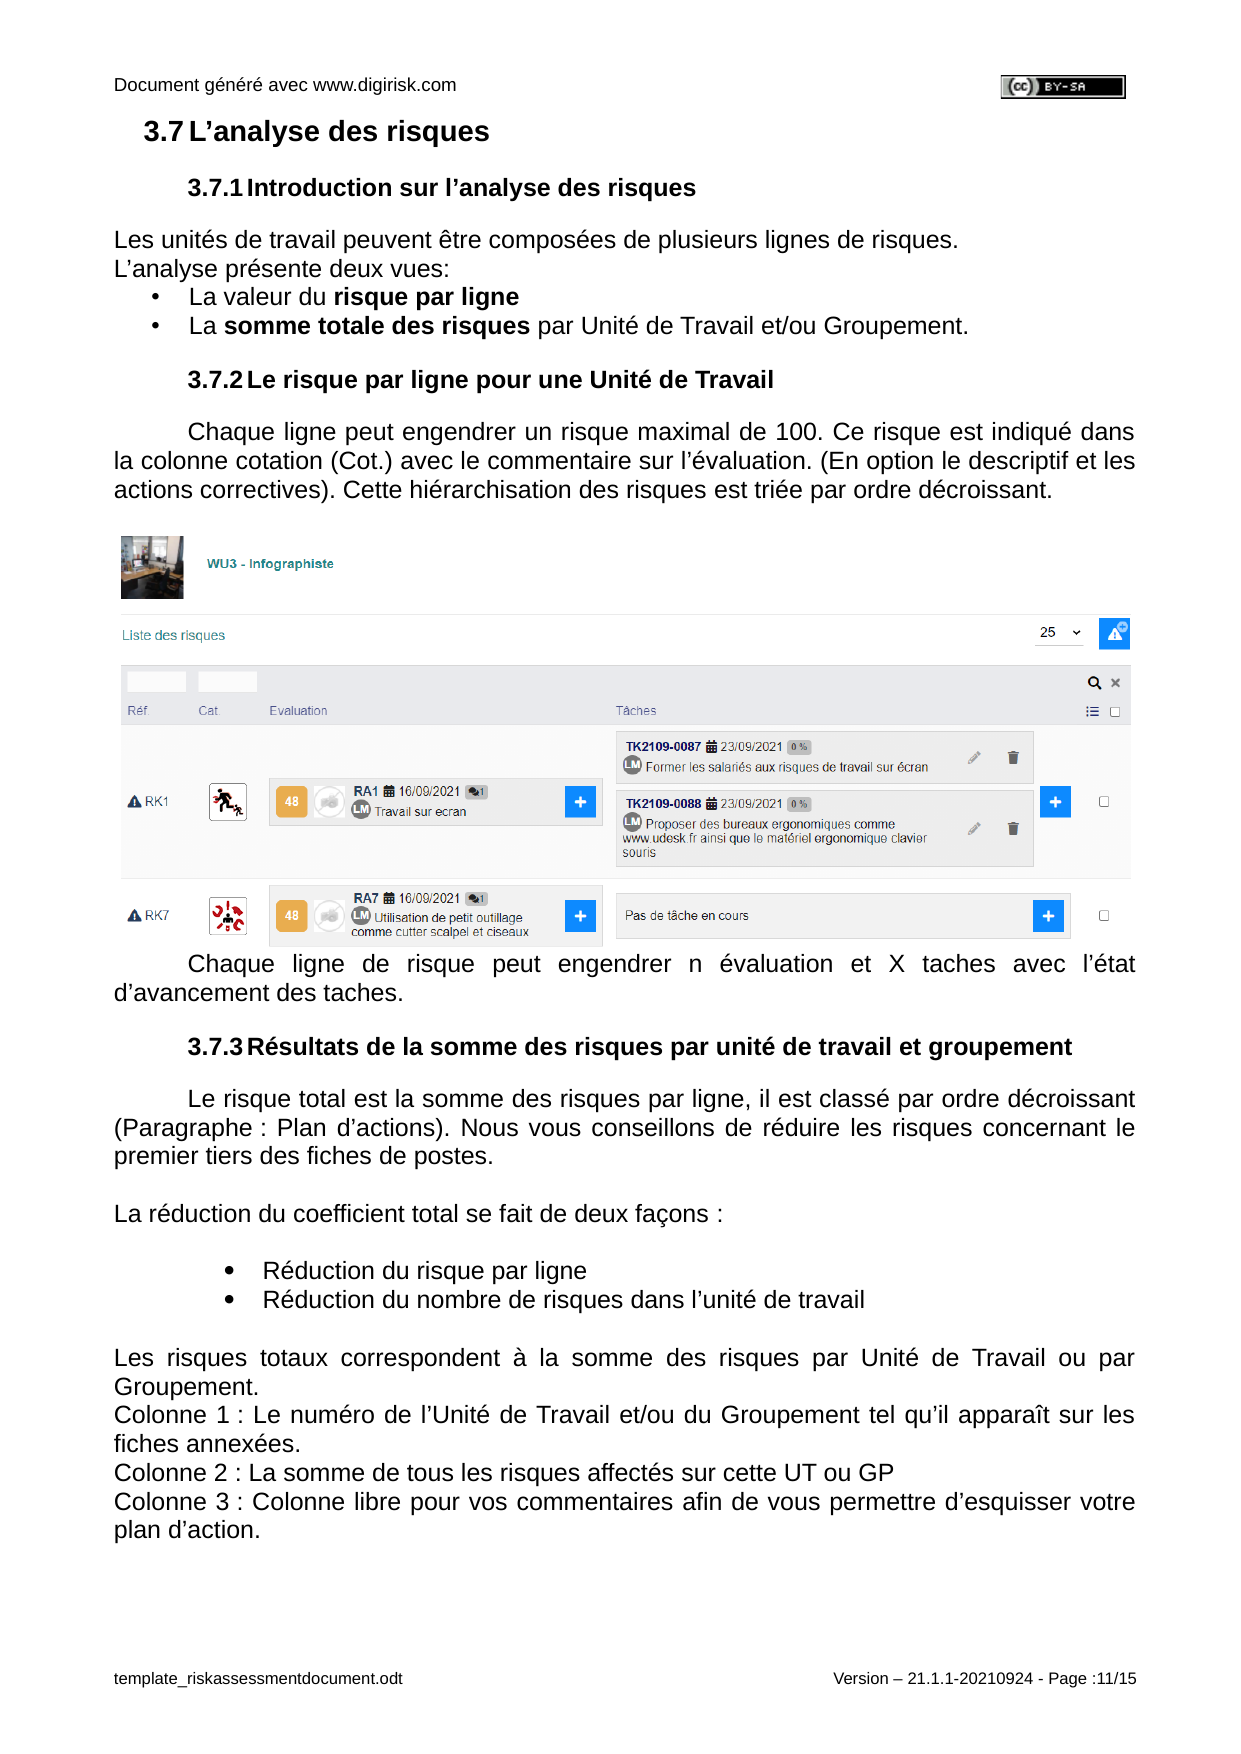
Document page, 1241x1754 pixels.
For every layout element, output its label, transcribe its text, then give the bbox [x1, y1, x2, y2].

text Les unités de travail peuvent être composées de plusieurs lignes de risques. [114, 225, 1137, 254]
subtitle Introduction sur l’analyse des risques [187, 172, 1137, 201]
text La réduction du coefficient total se fait de deux façons : [114, 1199, 1137, 1228]
text Colonne 1 : Le numéro de l’Unité de Travail et/ou du Groupement tel qu’il apparaît sur les fiches annexées. [114, 1400, 1137, 1458]
subtitle Le risque par ligne pour une Unité de Travail [187, 365, 1137, 394]
list La valeur du risque par ligne [151, 282, 1137, 311]
subtitle Résultats de la somme des risques par unité de travail et groupement [187, 1031, 1137, 1060]
list La somme totale des risques par Unité de Travail et/ou Groupement. [151, 311, 1137, 340]
text Le risque total est la somme des risques par ligne, il est classé par ordre décroissant (Paragraphe : Plan d’actions). Nous vous conseillons de réduire les risques concernant le premier tiers des fiches de postes. [114, 1084, 1137, 1170]
text L’analyse présente deux vues: [114, 254, 1137, 282]
text Chaque ligne de risque peut engendrer n évaluation et X taches avec l’état d’avancement des taches. [114, 950, 1137, 1007]
list Réduction du risque par ligne [225, 1256, 1137, 1285]
picture [1000, 75, 1126, 99]
text Chaque ligne peut engendrer un risque maximal de 100. Ce risque est indiqué dans la colonne cotation (Cot.) avec le commentaire sur l’évaluation. (En option le descriptif et les actions correctives). Cette hiérarchisation des risques est triée par ordre décroissant. [114, 417, 1137, 503]
list Réduction du nombre de risques dans l’unité de travail [225, 1285, 1137, 1314]
text Colonne 2 : La somme de tous les risques affectés sur cette UT ou GP [114, 1458, 1137, 1487]
text Les risques totaux correspondent à la somme des risques par Unité de Travail ou par Groupement. [114, 1343, 1137, 1400]
subtitle L’analyse des risques [143, 114, 1137, 148]
picture [113, 532, 1137, 950]
text Colonne 3 : Colonne libre pour vos commentaires afin de vous permettre d’esquisser votre plan d’action. [114, 1487, 1137, 1544]
